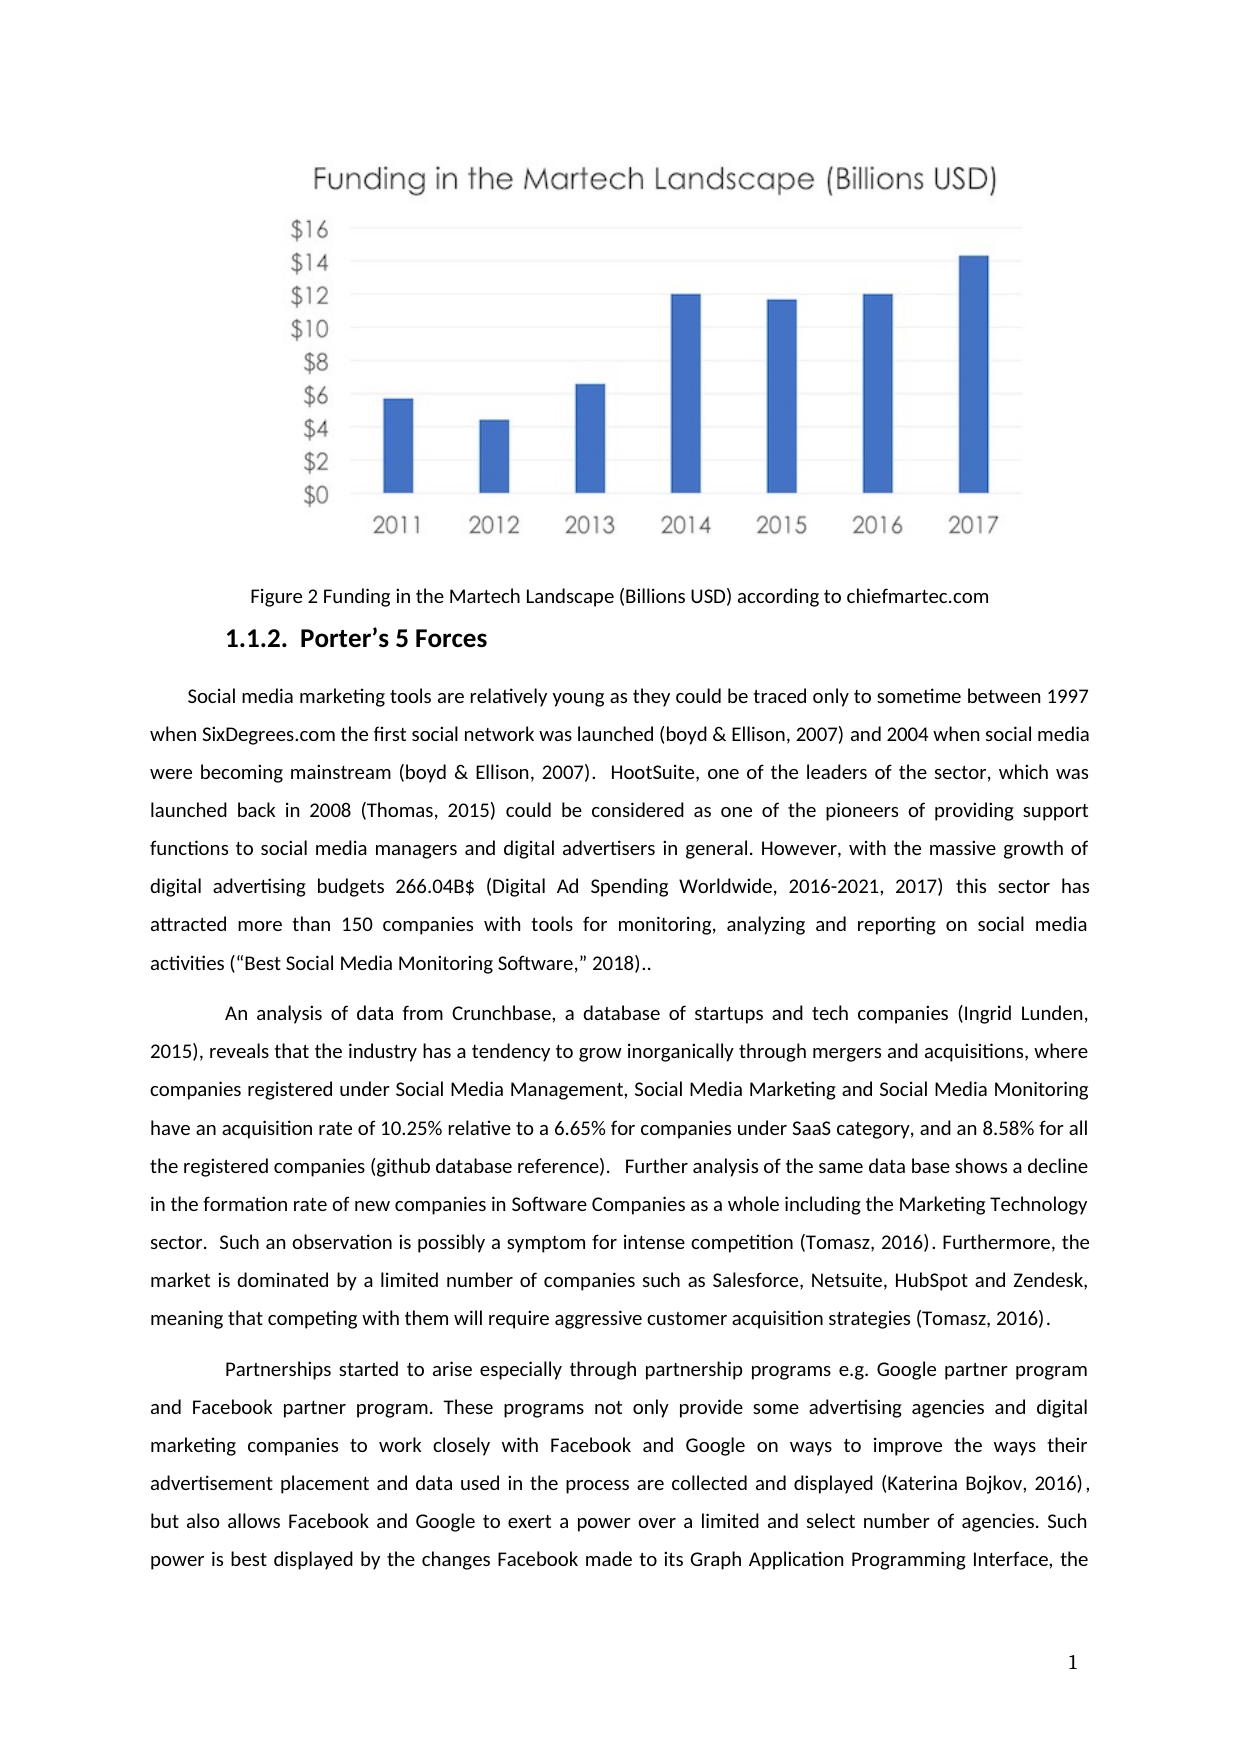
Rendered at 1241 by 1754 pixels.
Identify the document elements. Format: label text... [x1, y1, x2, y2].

text Figure 2 Funding in the Martech Landscape (Billions USD) according to chiefmartec.com [150, 583, 1090, 608]
text Partnerships started to arise especially through partnership programs e.g. Google partner program and Facebook partner program. These programs not only provide some advertising agencies and digital marketing companies to work closely with Facebook and Google on ways to improve the ways their advertisement placement and data used in the process are collected and displayed (Katerina Bojkov, 2016)⁠, but also allows Facebook and Google to exert a power over a limited and select number of agencies. Such power is best displayed by the changes Facebook made to its Graph Application Programming Interface, the [150, 1356, 1090, 1572]
text Social media marketing tools are relatively young as they could be traced only to sometime between 1997 when SixDegrees.com the first social network was launched (boyd & Ellison, 2007)⁠ and 2004 when social media were becoming mainstream (boyd & Ellison, 2007)⁠. HootSuite, one of the leaders of the sector, which was launched back in 2008 (Thomas, 2015)⁠ could be considered as one of the pioneers of providing support functions to social media managers and digital advertisers in general. However, with the massive growth of digital advertising budgets 266.04B$ (Digital Ad Spending Worldwide, 2016-2021, 2017)⁠ this sector has attracted more than 150 companies with tools for monitoring, analyzing and reporting on social media activities (“Best Social Media Monitoring Software,” 2018)⁠.. [150, 683, 1090, 975]
picture [282, 150, 1033, 556]
list Porter’s 5 Forces [225, 621, 1090, 654]
text An analysis of data from Crunchbase, a database of startups and tech companies (Ingrid Lunden, 2015)⁠, reveals that the industry has a tendency to grow inorganically through mergers and acquisitions, where companies registered under Social Media Management, Social Media Marketing and Social Media Monitoring have an acquisition rate of 10.25% relative to a 6.65% for companies under SaaS category, and an 8.58% for all the registered companies (github database reference). Further analysis of the same data base shows a decline in the formation rate of new companies in Software Companies as a whole including the Marketing Technology sector. Such an observation is possibly a symptom for intense competition (Tomasz, 2016)⁠. Furthermore, the market is dominated by a limited number of companies such as Salesforce, Netsuite, HubSpot and Zendesk, meaning that competing with them will require aggressive customer acquisition strategies (Tomasz, 2016)⁠. [150, 1000, 1090, 1331]
